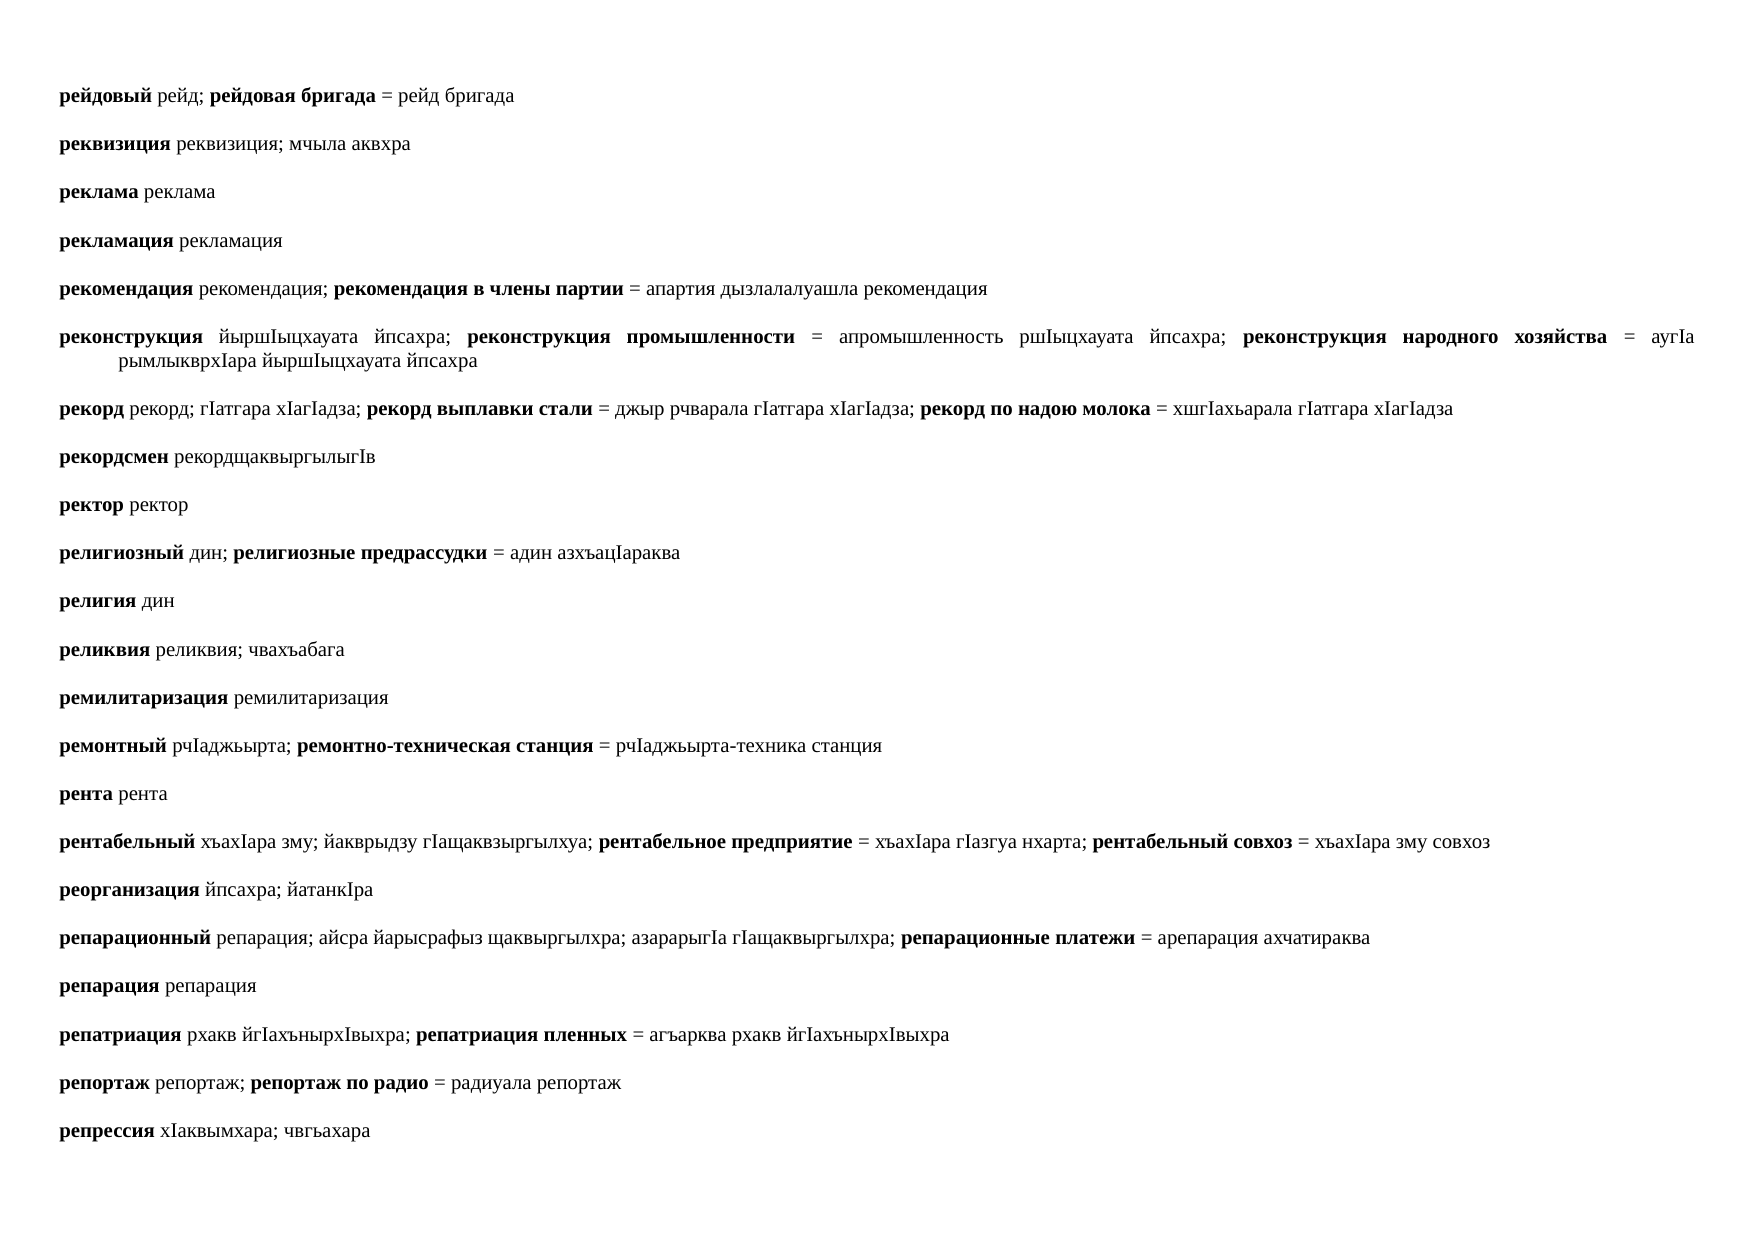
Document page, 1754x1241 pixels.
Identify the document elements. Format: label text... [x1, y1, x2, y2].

text репрессия хIаквымхара; чвгьахара [59, 1118, 1695, 1142]
text рекорд рекорд; гIатгара хIагIадза; рекорд выплавки стали = джыр рчварала гIатгара хIагIадза; рекорд по надою молока = хшгIахьарала гIатгара хIагIадза [59, 396, 1695, 420]
text репатриация рхакв йгIахънырхIвыхра; репатриация пленных = агъарква рхакв йгIахънырхIвыхра [59, 1022, 1695, 1046]
text рекламация рекламация [59, 227, 1695, 252]
text репарационный репарация; айсра йарысрафыз щаквыргылхра; азарарыгIа гIащаквыргылхра; репарационные платежи = арепарация ахчатираква [59, 925, 1695, 949]
text рекордсмен рекордщаквыргылыгIв [59, 444, 1695, 468]
text рекомендация рекомендация; рекомендация в члены партии = апартия дызлалалуашла рекомендация [59, 276, 1695, 300]
text религиозный дин; религиозные предрассудки = адин азхъацIараква [59, 540, 1695, 564]
text реклама реклама [59, 179, 1695, 203]
text репарация репарация [59, 973, 1695, 997]
text рента рента [59, 781, 1695, 805]
text ремилитаризация ремилитаризация [59, 685, 1695, 709]
text религия дин [59, 588, 1695, 612]
text репортаж репортаж; репортаж по радио = радиуала репортаж [59, 1070, 1695, 1094]
text реквизиция реквизиция; мчыла аквхра [59, 131, 1695, 155]
text ремонтный рчIаджьырта; ремонтно-техническая станция = рчIаджьырта-техника станция [59, 733, 1695, 757]
text рейдовый рейд; рейдовая бригада = рейд бригада [59, 83, 1695, 107]
text рентабельный хъахIара зму; йакврыдзу гIащаквзыргылхуа; рентабельное предприятие = хъахIара гIазгуа нхарта; рентабельный совхоз = хъахIара зму совхоз [59, 829, 1695, 853]
text ректор ректор [59, 492, 1695, 516]
text реорганизация йпсахра; йатанкIра [59, 877, 1695, 901]
text реликвия реликвия; чвахъабага [59, 637, 1695, 661]
text реконструкция йыршIыцхауата йпсахра; реконструкция промышленности = апромышленность ршIыцхауата йпсахра; реконструкция народного хозяйства = аугIа рымлыкврхIара йыршIыцхауата йпсахра [59, 324, 1695, 372]
